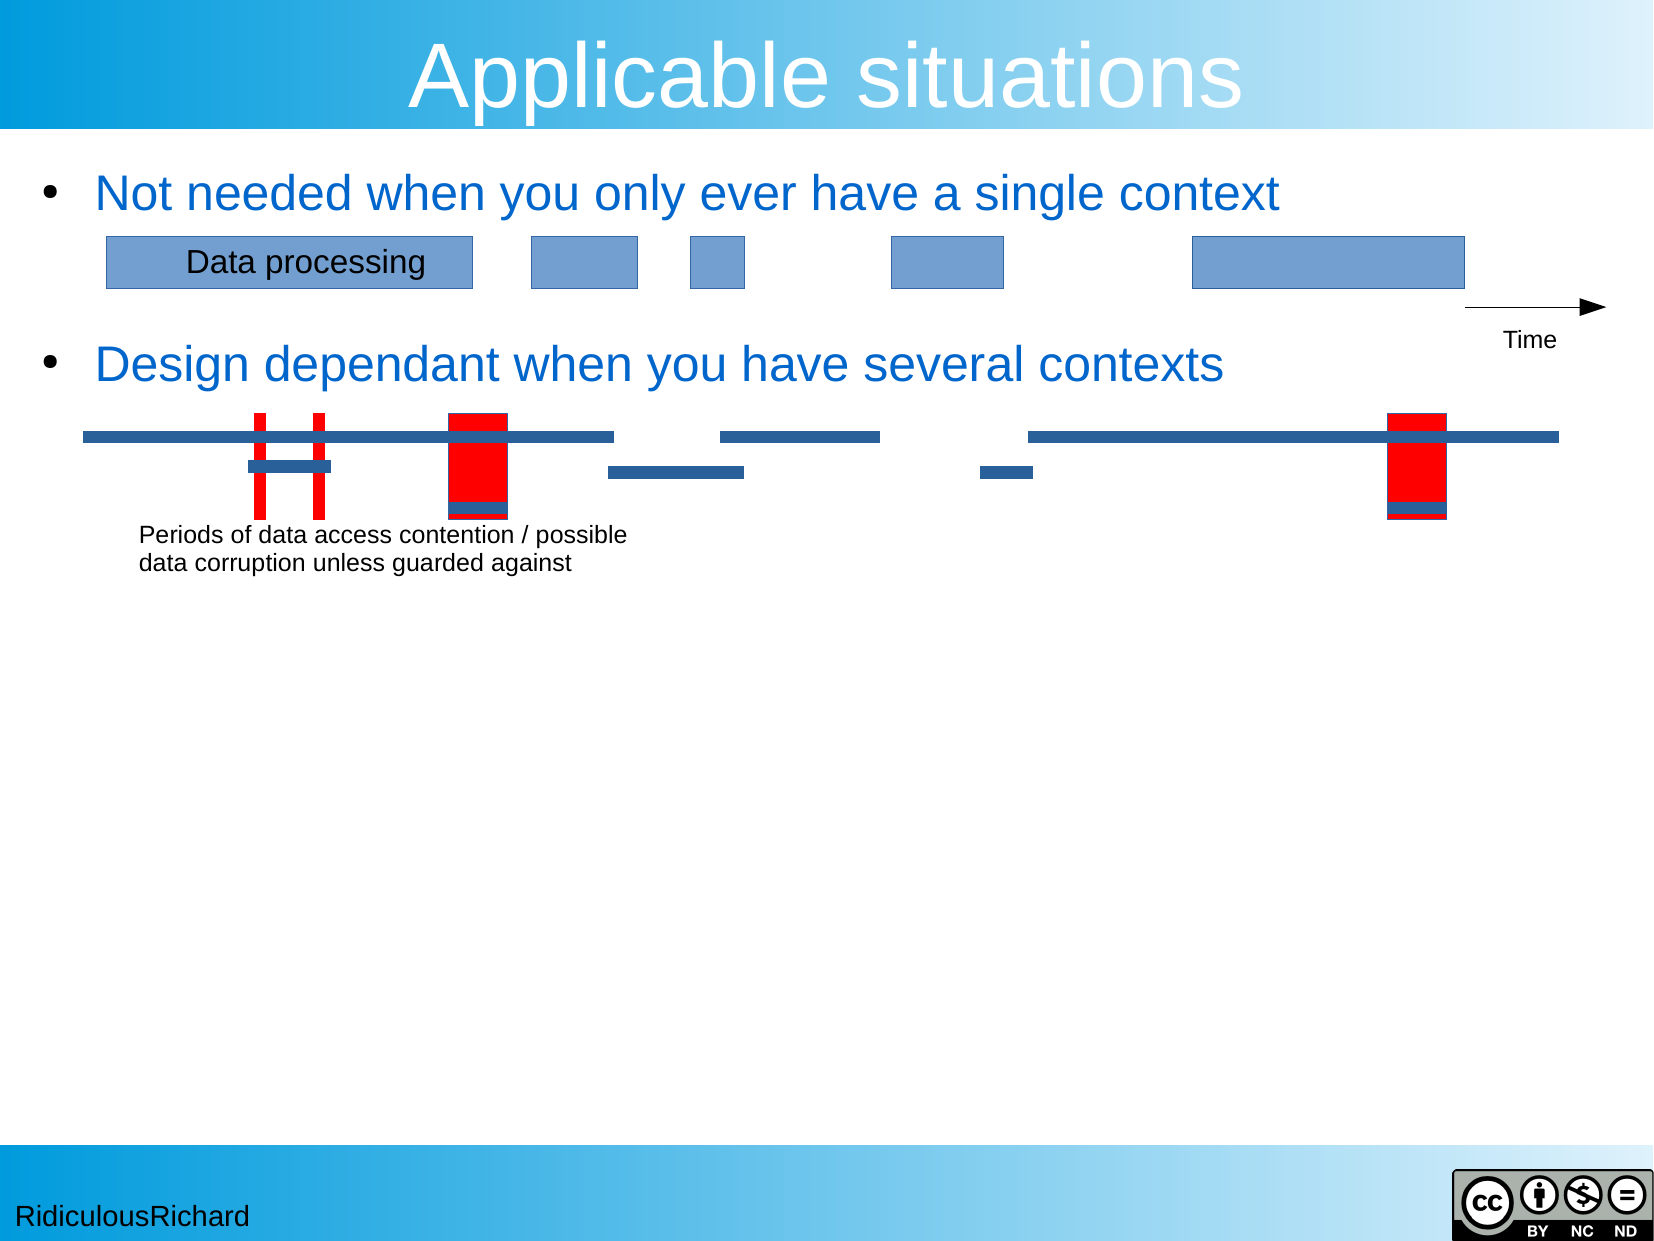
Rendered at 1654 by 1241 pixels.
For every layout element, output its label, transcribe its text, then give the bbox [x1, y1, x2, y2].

text_box [690, 236, 745, 289]
text_box Periods of data access contention / possible data corruption unless guarded against [124, 513, 650, 591]
title Applicable situations [82, 23, 1571, 129]
text_box Time [1488, 318, 1595, 362]
text_box [891, 236, 1004, 289]
text_box [1192, 236, 1465, 289]
text_box Data processing [106, 236, 473, 289]
picture [1452, 1169, 1654, 1241]
list Not needed when you only ever have a single context Design dependant when you have several contexts [23, 165, 1630, 686]
text_box [531, 236, 638, 289]
